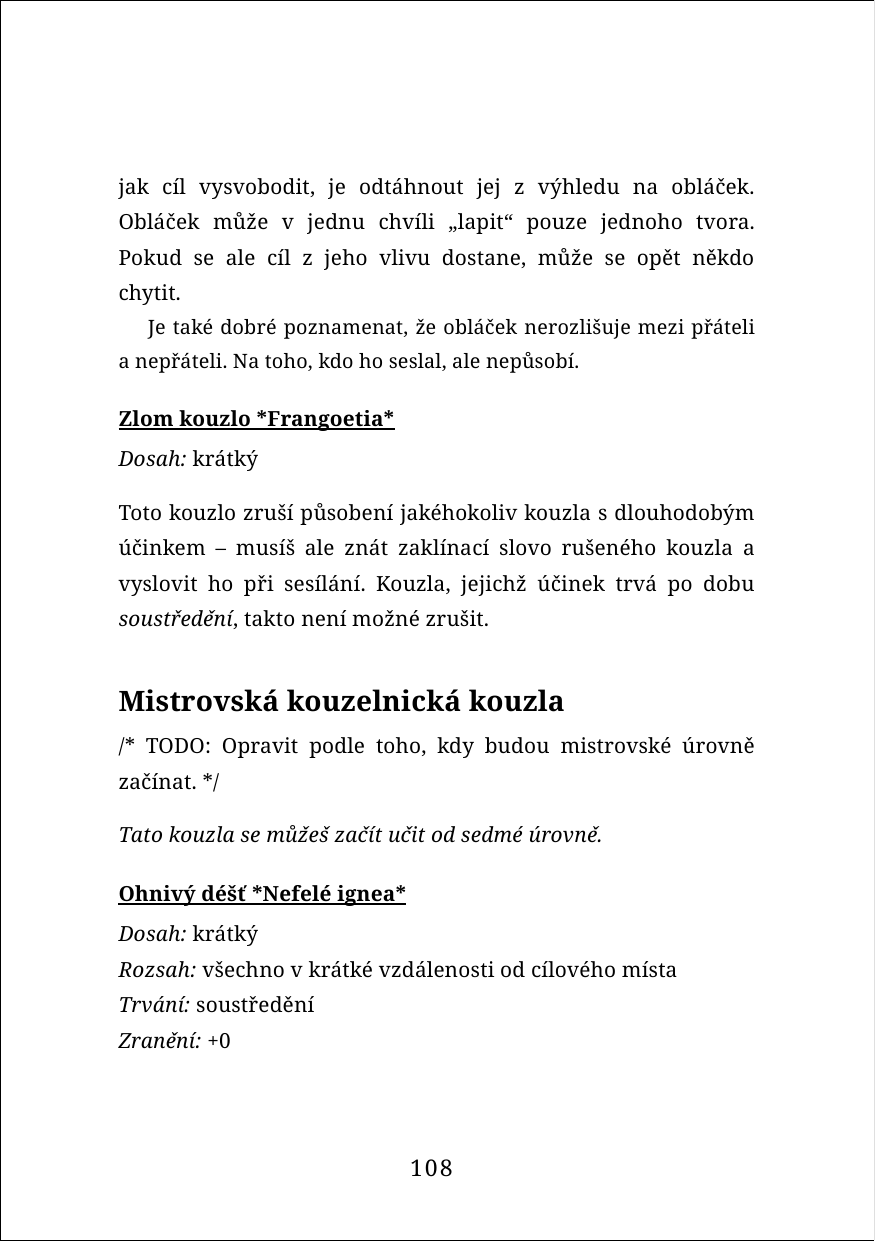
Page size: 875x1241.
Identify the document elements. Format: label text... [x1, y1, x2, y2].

text Dosah: krátký Rozsah: všechno v krátké vzdálenosti od cílového místa Trvání: soustředění Zranění: +0 [118, 919, 756, 1054]
text /* TODO: Opravit podle toho, kdy budou mistrovské úrovně začínat. */ [118, 731, 756, 795]
subtitle Mistrovská kouzelnická kouzla [118, 681, 756, 719]
subtitle Ohnivý déšť *Nefelé ignea* [118, 879, 756, 908]
text Dosah: krátký [118, 444, 756, 473]
text Tato kouzla se můžeš začít učit od sedmé úrovně. [118, 820, 756, 848]
text Toto kouzlo zruší působení jakéhokoliv kouzla s dlouhodobým účinkem – musíš ale znát zaklínací slovo rušeného kouzla a vyslovit ho při sesílání. Kouzla, jejichž účinek trvá po dobu soustředění, takto není možné zrušit. [118, 498, 756, 633]
text jak cíl vysvobodit, je odtáhnout jej z výhledu na obláček. Obláček může v jednu chvíli „lapit“ pouze jednoho tvora. Pokud se ale cíl z jeho vlivu dostane, může se opět někdo chytit. Je také dobré poznamenat, že obláček nerozlišuje mezi přáteli a nepřáteli. Na toho, kdo ho seslal, ale nepůsobí. [118, 172, 756, 374]
subtitle Zlom kouzlo *Frangoetia* [118, 404, 756, 433]
